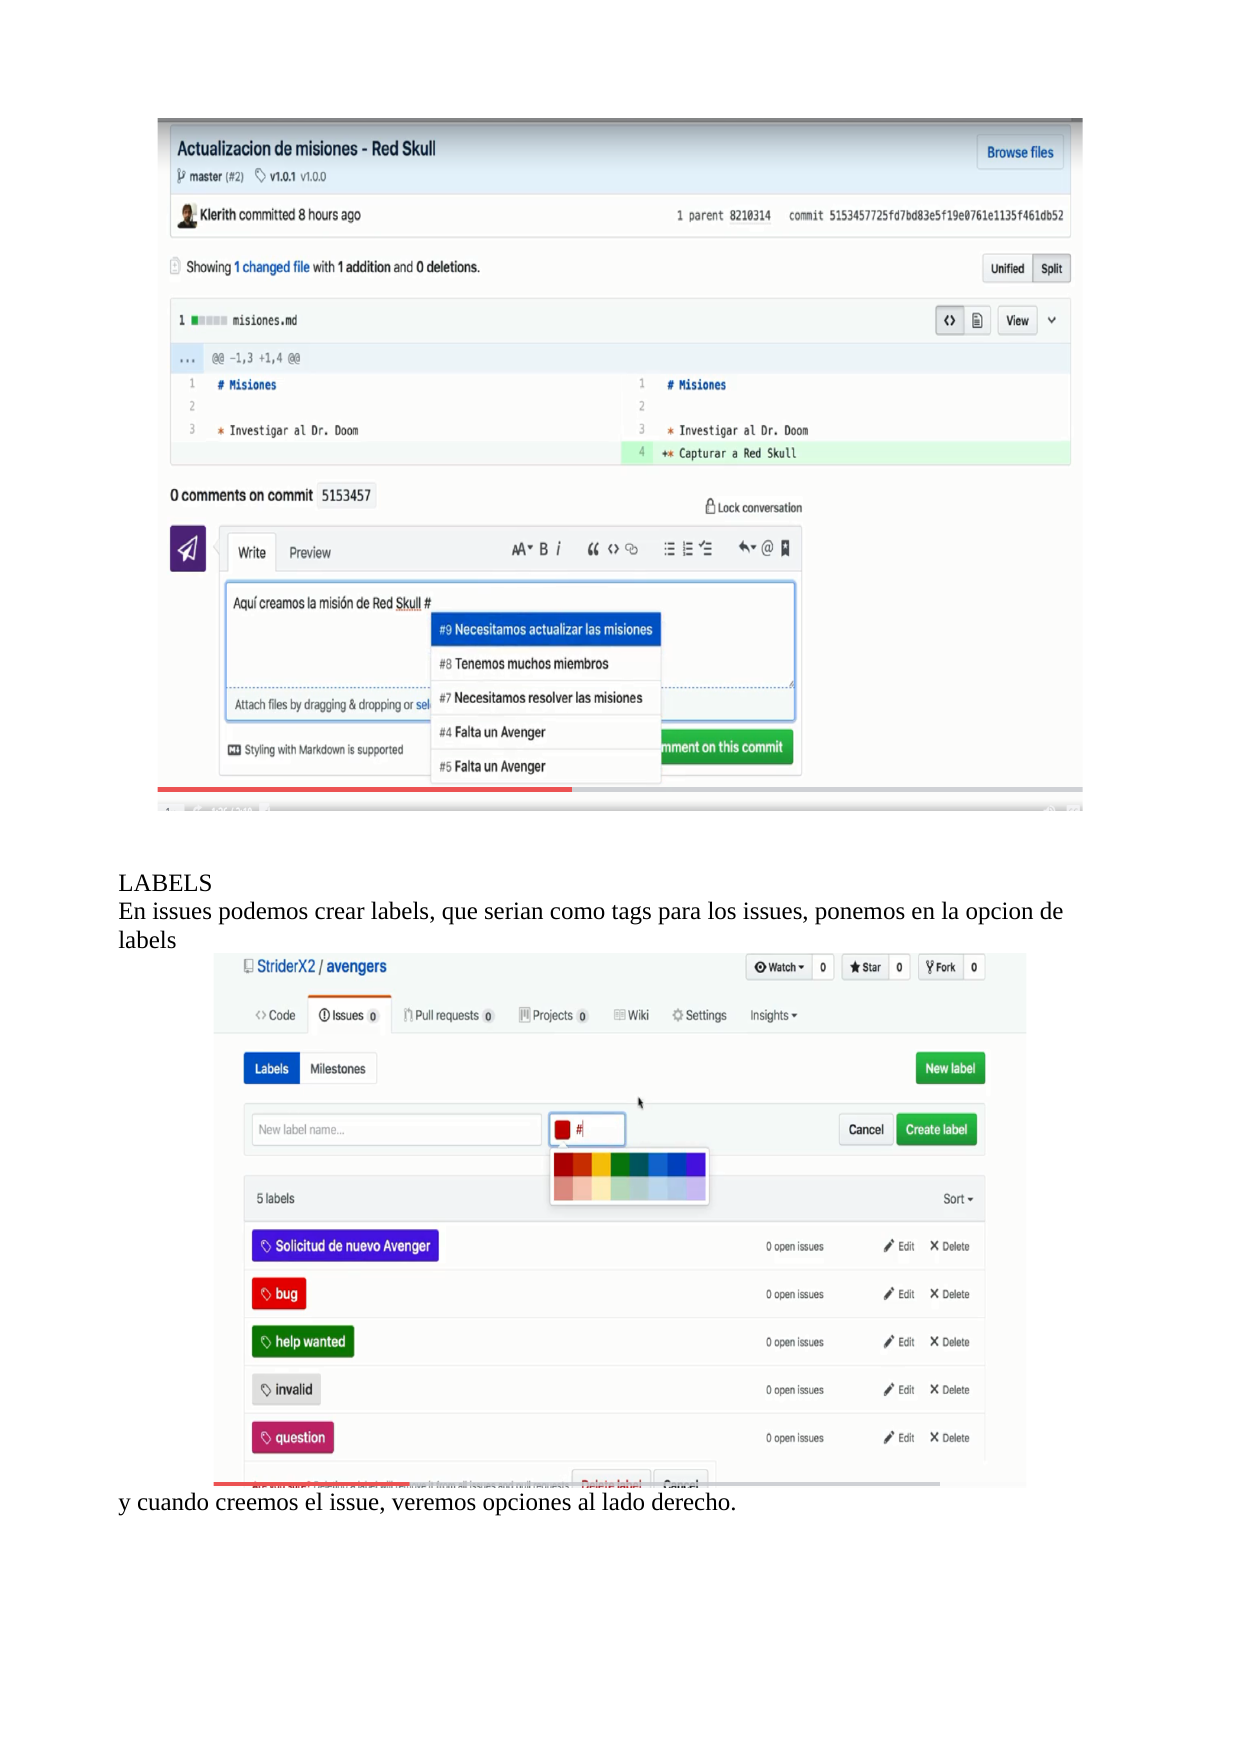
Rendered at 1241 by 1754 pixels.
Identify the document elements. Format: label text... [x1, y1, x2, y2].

text LABELS [118, 868, 1122, 896]
text y cuando creemos el issue, veremos opciones al lado derecho. [118, 1087, 1122, 1516]
text En issues podemos crear labels, que serian como tags para los issues, ponemos en la opcion de labels [118, 896, 1122, 954]
